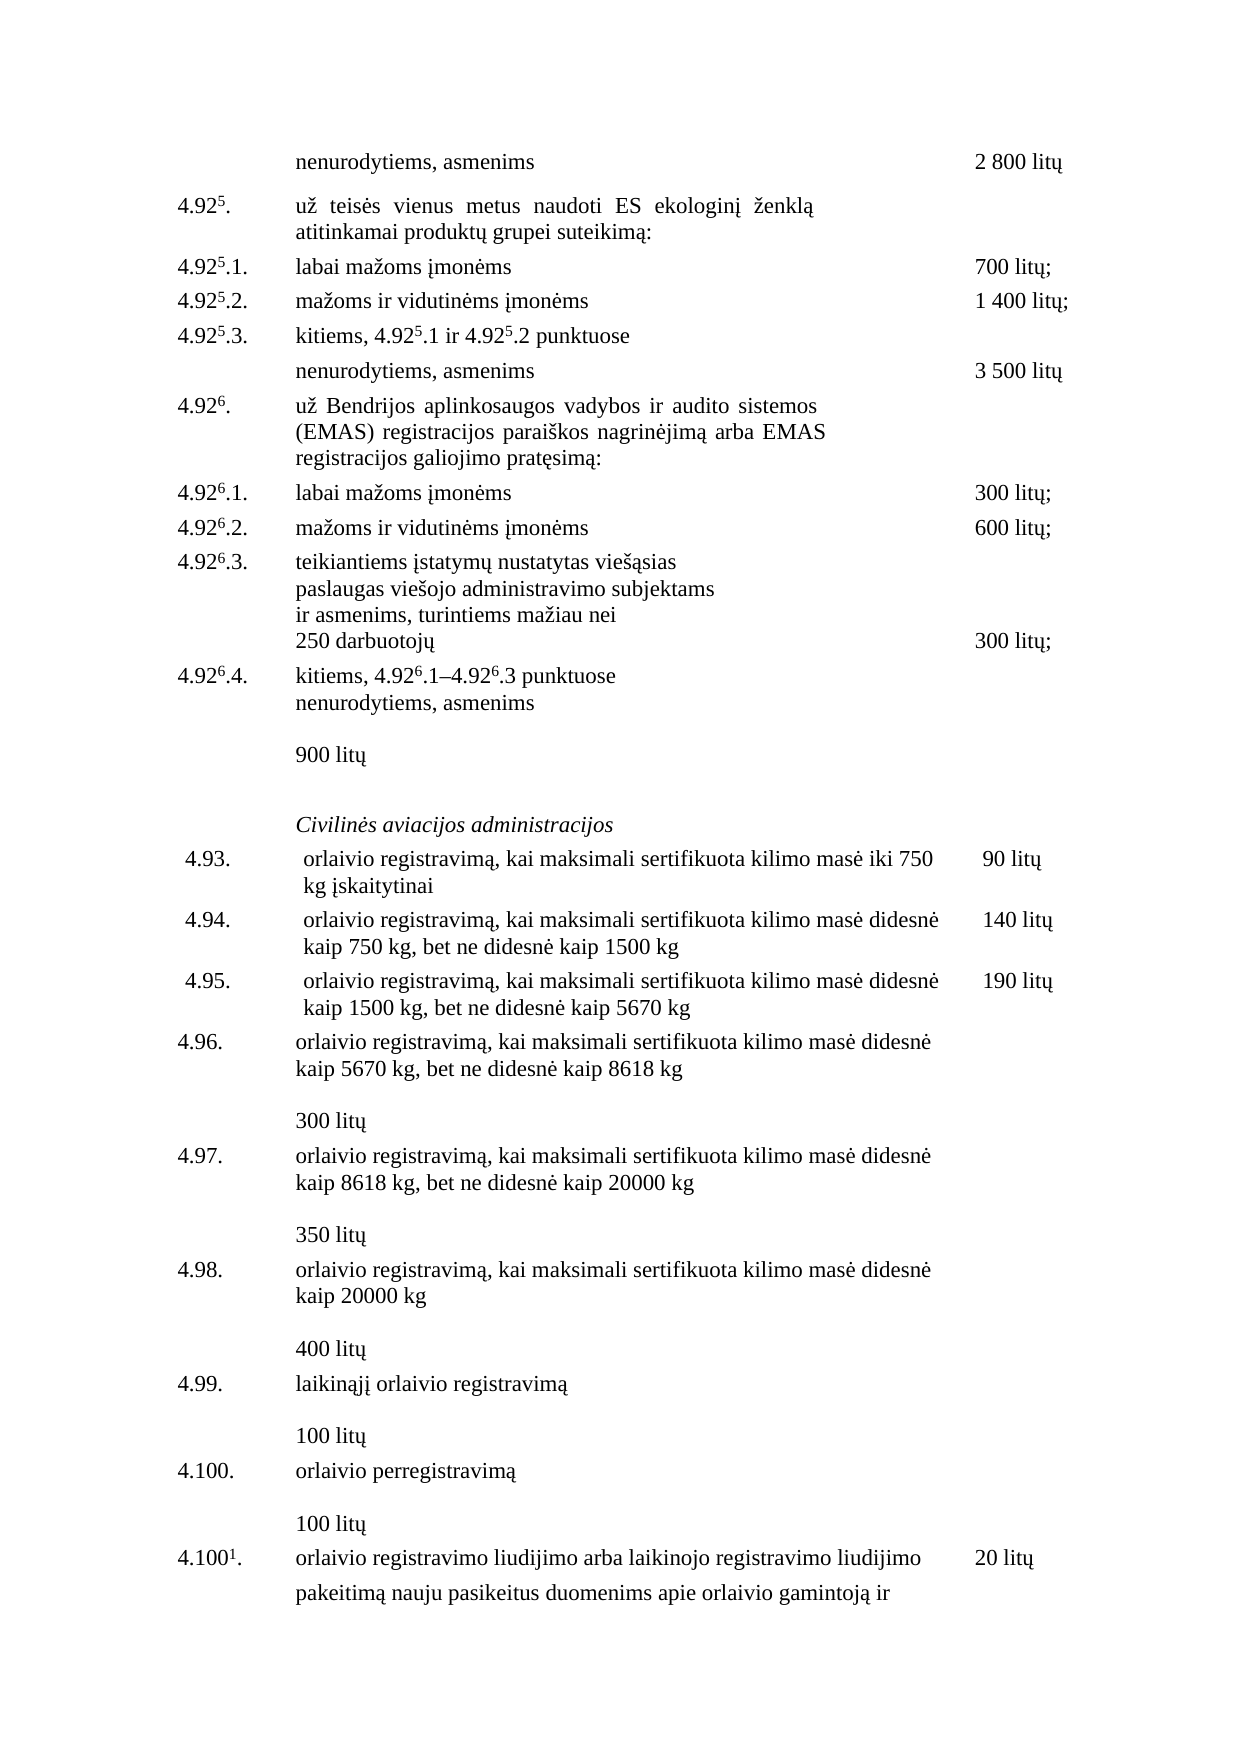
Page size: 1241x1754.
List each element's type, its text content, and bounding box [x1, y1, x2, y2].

table_header 4.93. [174, 845, 292, 906]
text pakeitimą nauju pasikeitus duomenims apie orlaivio gamintoją ir [177, 1579, 1122, 1606]
text Civilinės aviacijos administracijos [177, 811, 945, 837]
text 4.926.4. kitiems, 4.926.1–4.926.3 punktuose [177, 662, 1122, 688]
table_cell orlaivio registravimą, kai maksimali sertifikuota kilimo masė didesnė kaip 1500 kg, bet ne didesnė kaip 5670 kg [292, 968, 971, 1028]
text paslaugas viešojo administravimo subjektams [177, 575, 1122, 601]
table_cell 190 litų [971, 968, 1144, 1028]
text 250 darbuotojų 300 litų; [177, 627, 1122, 654]
table_cell 4.95. [174, 968, 292, 1028]
text 4.925.1. labai mažoms įmonėms 700 litų; [177, 253, 1122, 279]
text nenurodytiems, asmenims 900 litų [295, 688, 945, 768]
table_header orlaivio registravimą, kai maksimali sertifikuota kilimo masė iki 750 kg įskaitytinai [292, 845, 971, 906]
text nenurodytiems, asmenims 2 800 litų [177, 148, 1122, 174]
table_header 90 litų [971, 845, 1144, 906]
text 4.96. orlaivio registravimą, kai maksimali sertifikuota kilimo masė didesnė kaip 5670 kg, bet ne didesnė kaip 8618 kg 300 litų [177, 1028, 945, 1134]
text 4.98. orlaivio registravimą, kai maksimali sertifikuota kilimo masė didesnė kaip 20000 kg 400 litų [177, 1256, 945, 1361]
text 4.100. orlaivio perregistravimą 100 litų [177, 1457, 945, 1536]
text 4.925. už teisės vienus metus naudoti ES ekologinį ženklą atitinkamai produktų grupei suteikimą: [177, 182, 827, 244]
text 4.925.3. kitiems, 4.925.1 ir 4.925.2 punktuose [177, 322, 709, 349]
text 4.926.2. mažoms ir vidutinėms įmonėms 600 litų; [177, 514, 1122, 540]
text 4.926. už Bendrijos aplinkosaugos vadybos ir audito sistemos (EMAS) registracijos paraiškos nagrinėjimą arba EMAS registracijos galiojimo pratęsimą: [177, 392, 827, 471]
text 4.97. orlaivio registravimą, kai maksimali sertifikuota kilimo masė didesnė kaip 8618 kg, bet ne didesnė kaip 20000 kg 350 litų [177, 1142, 945, 1248]
text nenurodytiems, asmenims 3 500 litų [177, 357, 1122, 383]
table_cell orlaivio registravimą, kai maksimali sertifikuota kilimo masė didesnė kaip 750 kg, bet ne didesnė kaip 1500 kg [292, 906, 971, 967]
text ir asmenims, turintiems mažiau nei [177, 601, 1122, 627]
text 4.926.1. labai mažoms įmonėms 300 litų; [177, 479, 1122, 505]
text 4.1001. orlaivio registravimo liudijimo arba laikinojo registravimo liudijimo 20 litų [177, 1544, 1122, 1571]
text 4.926.3. teikiantiems įstatymų nustatytas viešąsias [177, 548, 1122, 575]
text 4.925.2. mažoms ir vidutinėms įmonėms 1 400 litų; [177, 288, 1122, 314]
table_cell 140 litų [971, 906, 1144, 967]
text 4.99. laikinąjį orlaivio registravimą 100 litų [177, 1370, 945, 1449]
table_cell 4.94. [174, 906, 292, 967]
